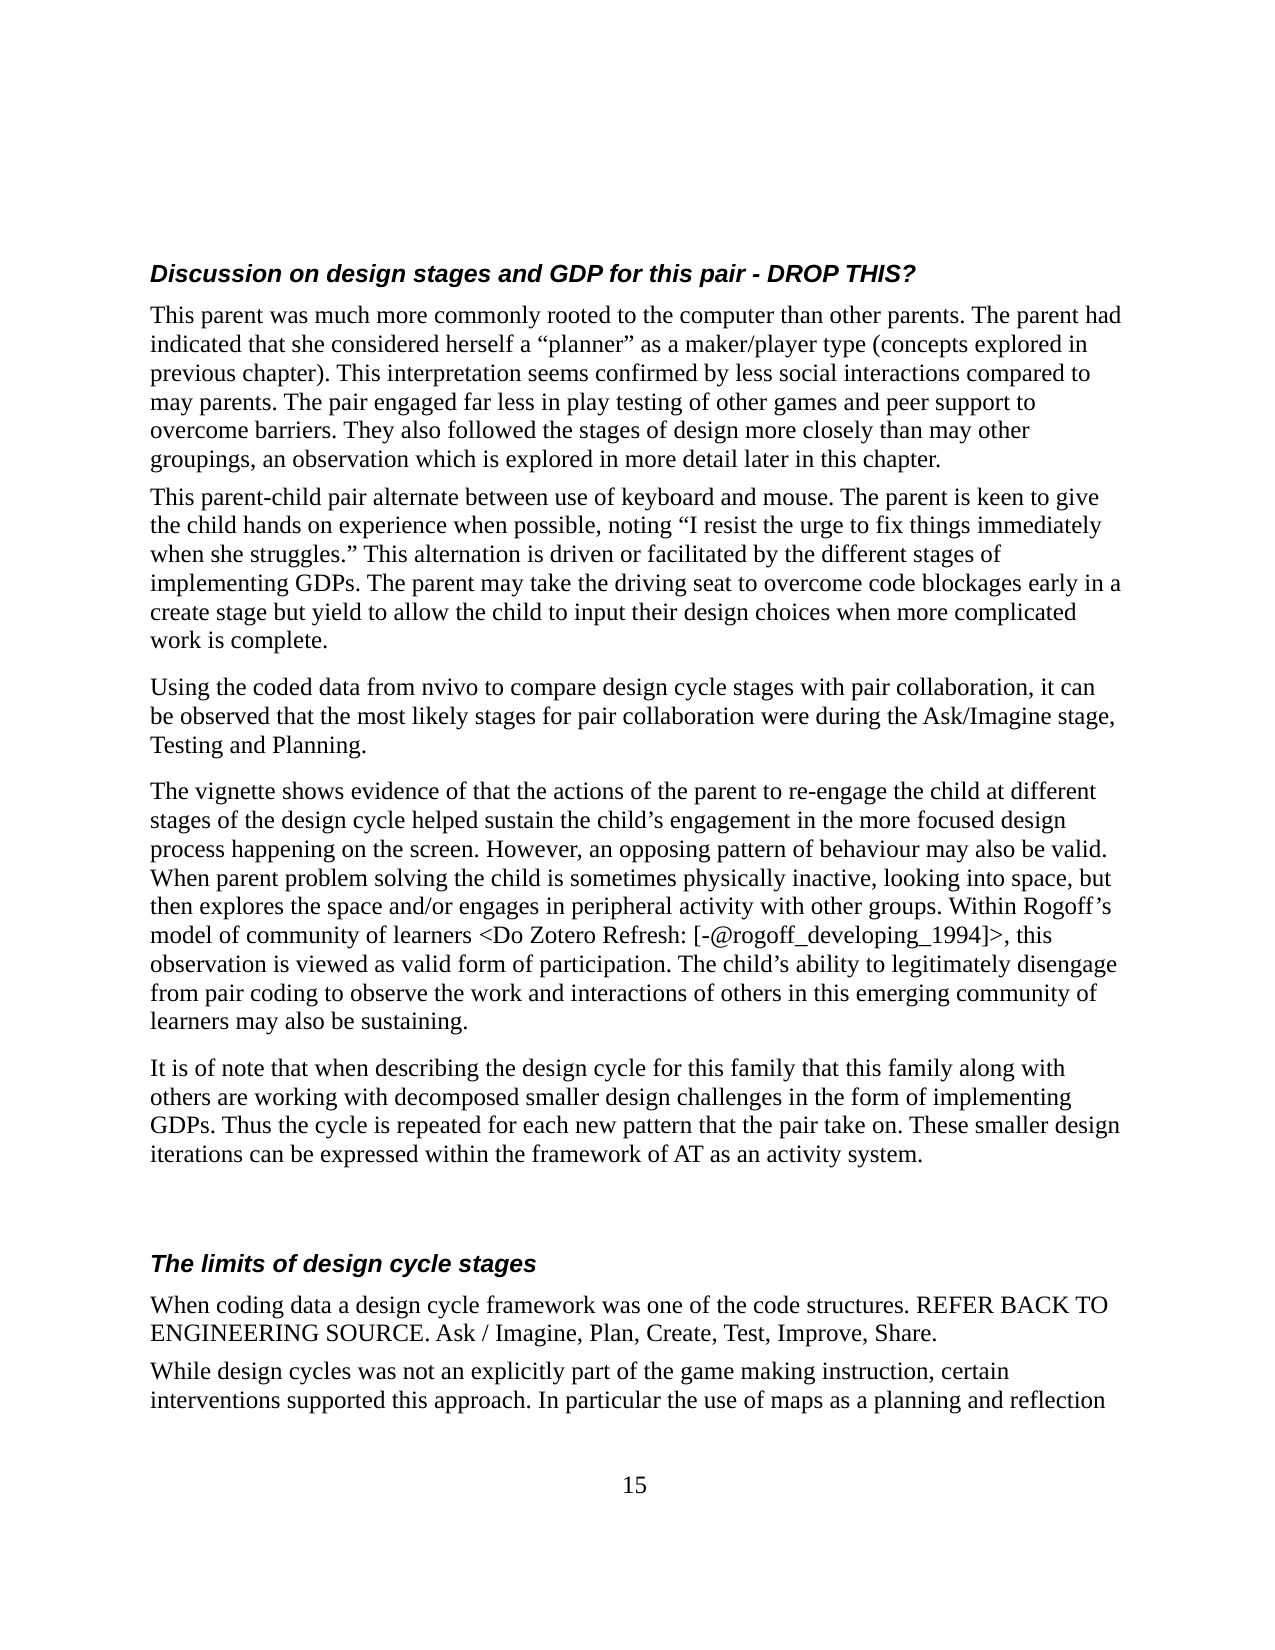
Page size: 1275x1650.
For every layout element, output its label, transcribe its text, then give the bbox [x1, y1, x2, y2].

text It is of note that when describing the design cycle for this family that this family along with others are working with decomposed smaller design challenges in the form of implementing GDPs. Thus the cycle is repeated for each new pattern that the pair take on. These smaller design iterations can be expressed within the framework of AT as an activity system. [150, 1053, 1125, 1168]
text The vignette shows evidence of that the actions of the parent to re-engage the child at different stages of the design cycle helped sustain the child’s engagement in the more focused design process happening on the screen. However, an opposing pattern of behaviour may also be valid. When parent problem solving the child is sometimes physically inactive, looking into space, but then explores the space and/or engages in peripheral activity with other groups. Within Rogoff’s model of community of learners <Do Zotero Refresh: [-@rogoff_developing_1994]>, this observation is viewed as valid form of participation. The child’s ability to legitimately disengage from pair coding to observe the work and interactions of others in this emerging community of learners may also be sustaining. [150, 776, 1125, 1035]
text This parent was much more commonly rooted to the computer than other parents. The parent had indicated that she considered herself a “planner” as a maker/player type (concepts explored in previous chapter). This interpretation seems confirmed by less social interactions compared to may parents. The pair engaged far less in play testing of other games and peer support to overcome barriers. They also followed the stages of design more closely than may other groupings, an observation which is explored in more detail later in this chapter. [150, 300, 1125, 473]
text This parent-child pair alternate between use of keyboard and mouse. The parent is keen to give the child hands on experience when possible, noting “I resist the urge to fix things immediately when she struggles.” This alternation is driven or facilitated by the different stages of implementing GDPs. The parent may take the driving seat to overcome code blockages early in a create stage but yield to allow the child to input their design choices when more complicated work is complete. [150, 482, 1125, 654]
subtitle Discussion on design stages and GDP for this pair - DROP THIS? [150, 259, 1125, 288]
text Using the coded data from nvivo to compare design cycle stages with pair collaboration, it can be observed that the most likely stages for pair collaboration were during the Ask/Imagine stage, Testing and Planning. [150, 672, 1125, 758]
text While design cycles was not an explicitly part of the game making instruction, certain interventions supported this approach. In particular the use of maps as a planning and reflection [150, 1356, 1125, 1414]
subtitle The limits of design cycle stages [150, 1249, 1125, 1277]
text When coding data a design cycle framework was one of the code structures. REFER BACK TO ENGINEERING SOURCE. Ask / Imagine, Plan, Create, Test, Improve, Share. [150, 1290, 1125, 1347]
